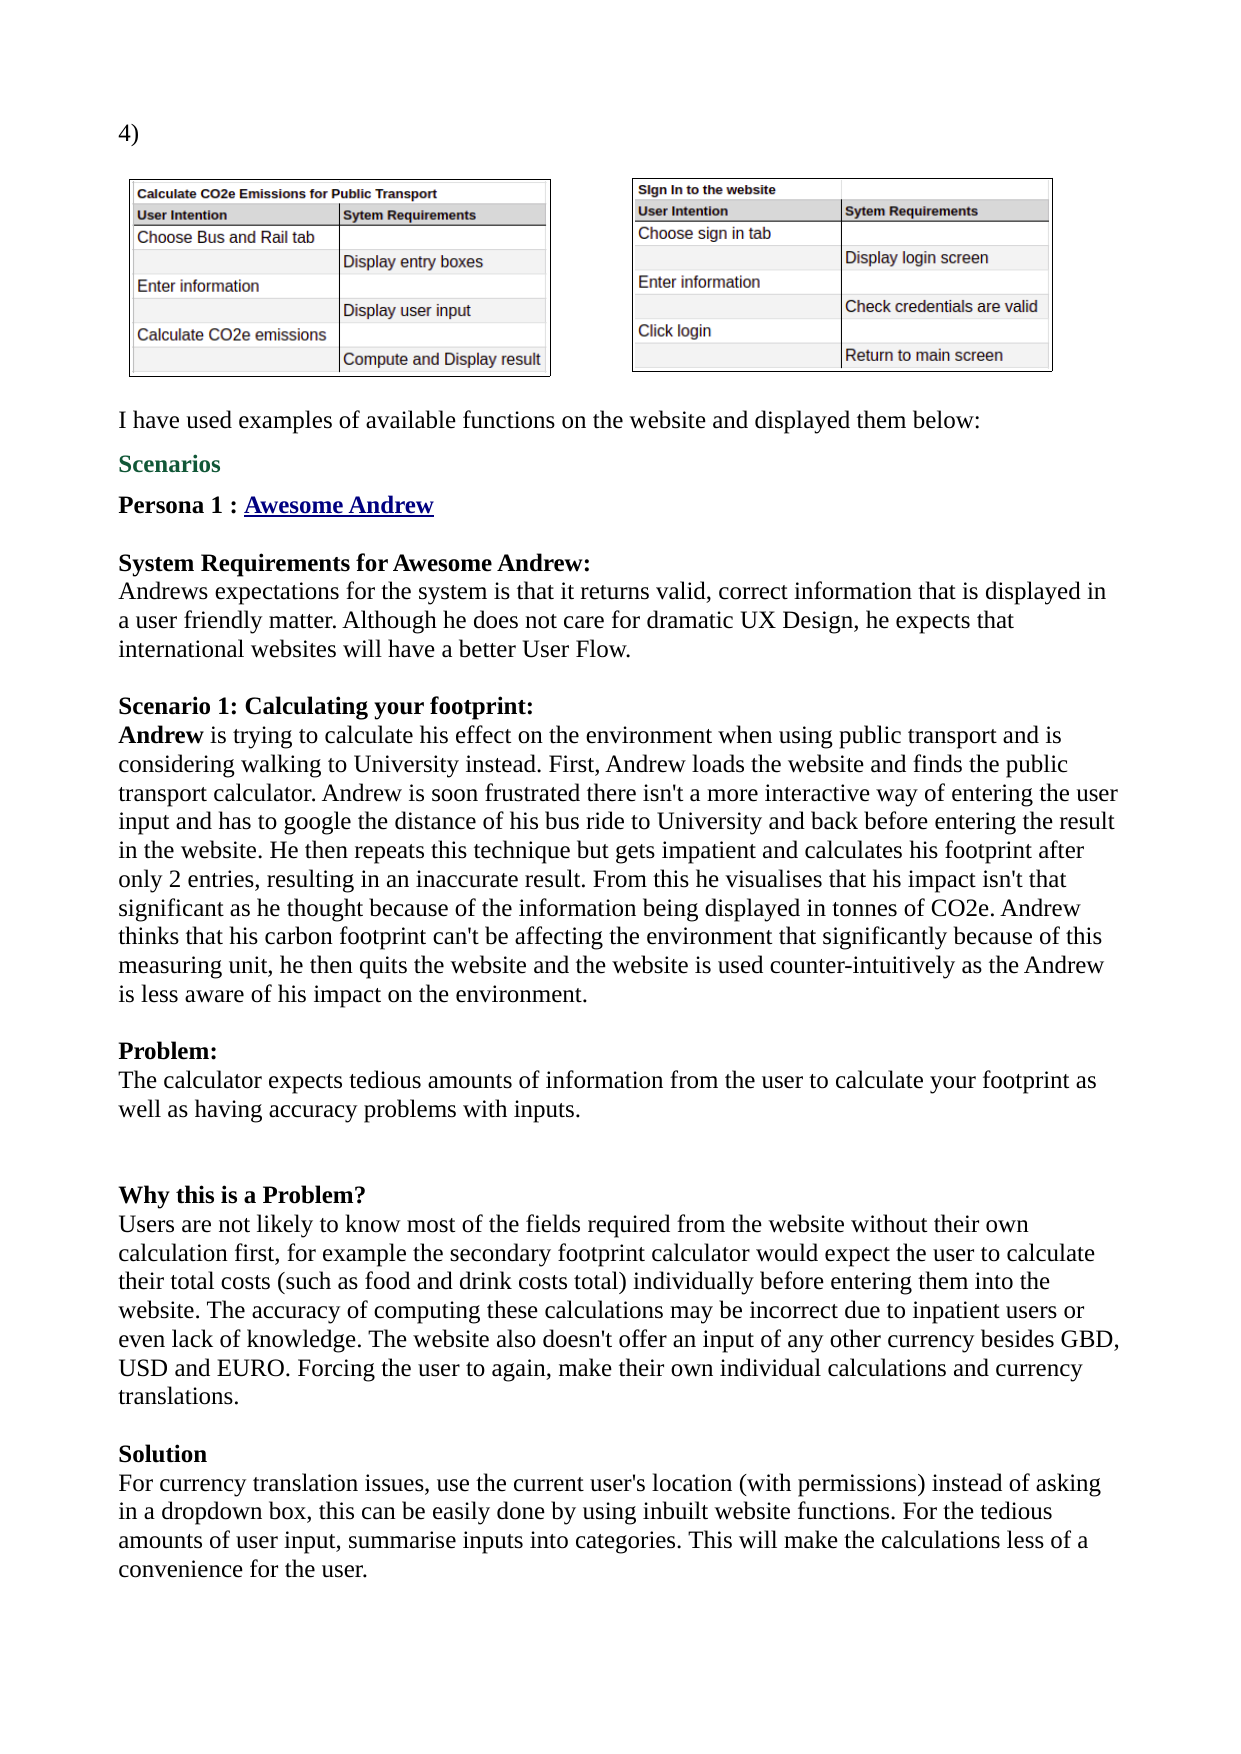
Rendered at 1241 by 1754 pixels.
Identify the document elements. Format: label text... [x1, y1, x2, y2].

text Scenario 1: Calculating your footprint: [118, 691, 1122, 720]
text Why this is a Problem? [118, 1180, 1122, 1209]
text Users are not likely to know most of the fields required from the website without their own calculation first, for example the secondary footprint calculator would expect the user to calculate their total costs (such as food and drink costs total) individually before entering them into the website. The accuracy of computing these calculations may be incorrect due to inpatient users or even lack of knowledge. The website also doesn't offer an input of any other currency besides GBD, USD and EURO. Forcing the user to again, make their own individual calculations and currency translations. [118, 1209, 1122, 1410]
text Problem: [118, 1036, 1122, 1065]
text Andrews expectations for the system is that it returns valid, correct information that is displayed in a user friendly matter. Although he does not care for dramatic UX Design, he expects that international websites will have a better User Flow. [118, 576, 1122, 663]
picture [132, 181, 547, 373]
text Andrew is trying to calculate his effect on the environment when using public transport and is considering walking to University instead. First, Andrew loads the website and finds the public transport calculator. Andrew is soon frustrated there isn't a more interactive way of entering the user input and has to google the distance of his bus ride to University and back before entering the result in the website. He then repeats this technique but gets impatient and calculates his footprint after only 2 entries, resulting in an inaccurate result. From this he visualises that his impact isn't that significant as he thought because of the information being displayed in tonnes of CO2e. Andrew thinks that his carbon footprint can't be affecting the environment that significantly because of this measuring unit, he then quits the website and the website is used counter-intuitively as the Andrew is less aware of his impact on the environment. [118, 720, 1122, 1008]
text Persona 1 : Awesome Andrew [118, 490, 1122, 519]
text System Requirements for Awesome Andrew: [118, 548, 1122, 576]
text Solution [118, 1439, 1122, 1468]
text For currency translation issues, use the current user's location (with permissions) instead of asking in a dropdown box, this can be easily done by using inbuilt website functions. For the tedious amounts of user input, summarise inputs into categories. This will make the calculations less of a convenience for the user. [118, 1468, 1122, 1583]
text The calculator expects tedious amounts of information from the user to calculate your footprint as well as having accuracy problems with inputs. [118, 1065, 1122, 1123]
text 4) [118, 118, 1122, 147]
subtitle Scenarios [118, 449, 1122, 478]
text I have used examples of available functions on the website and displayed them below: [118, 406, 1122, 434]
picture [635, 180, 1050, 369]
